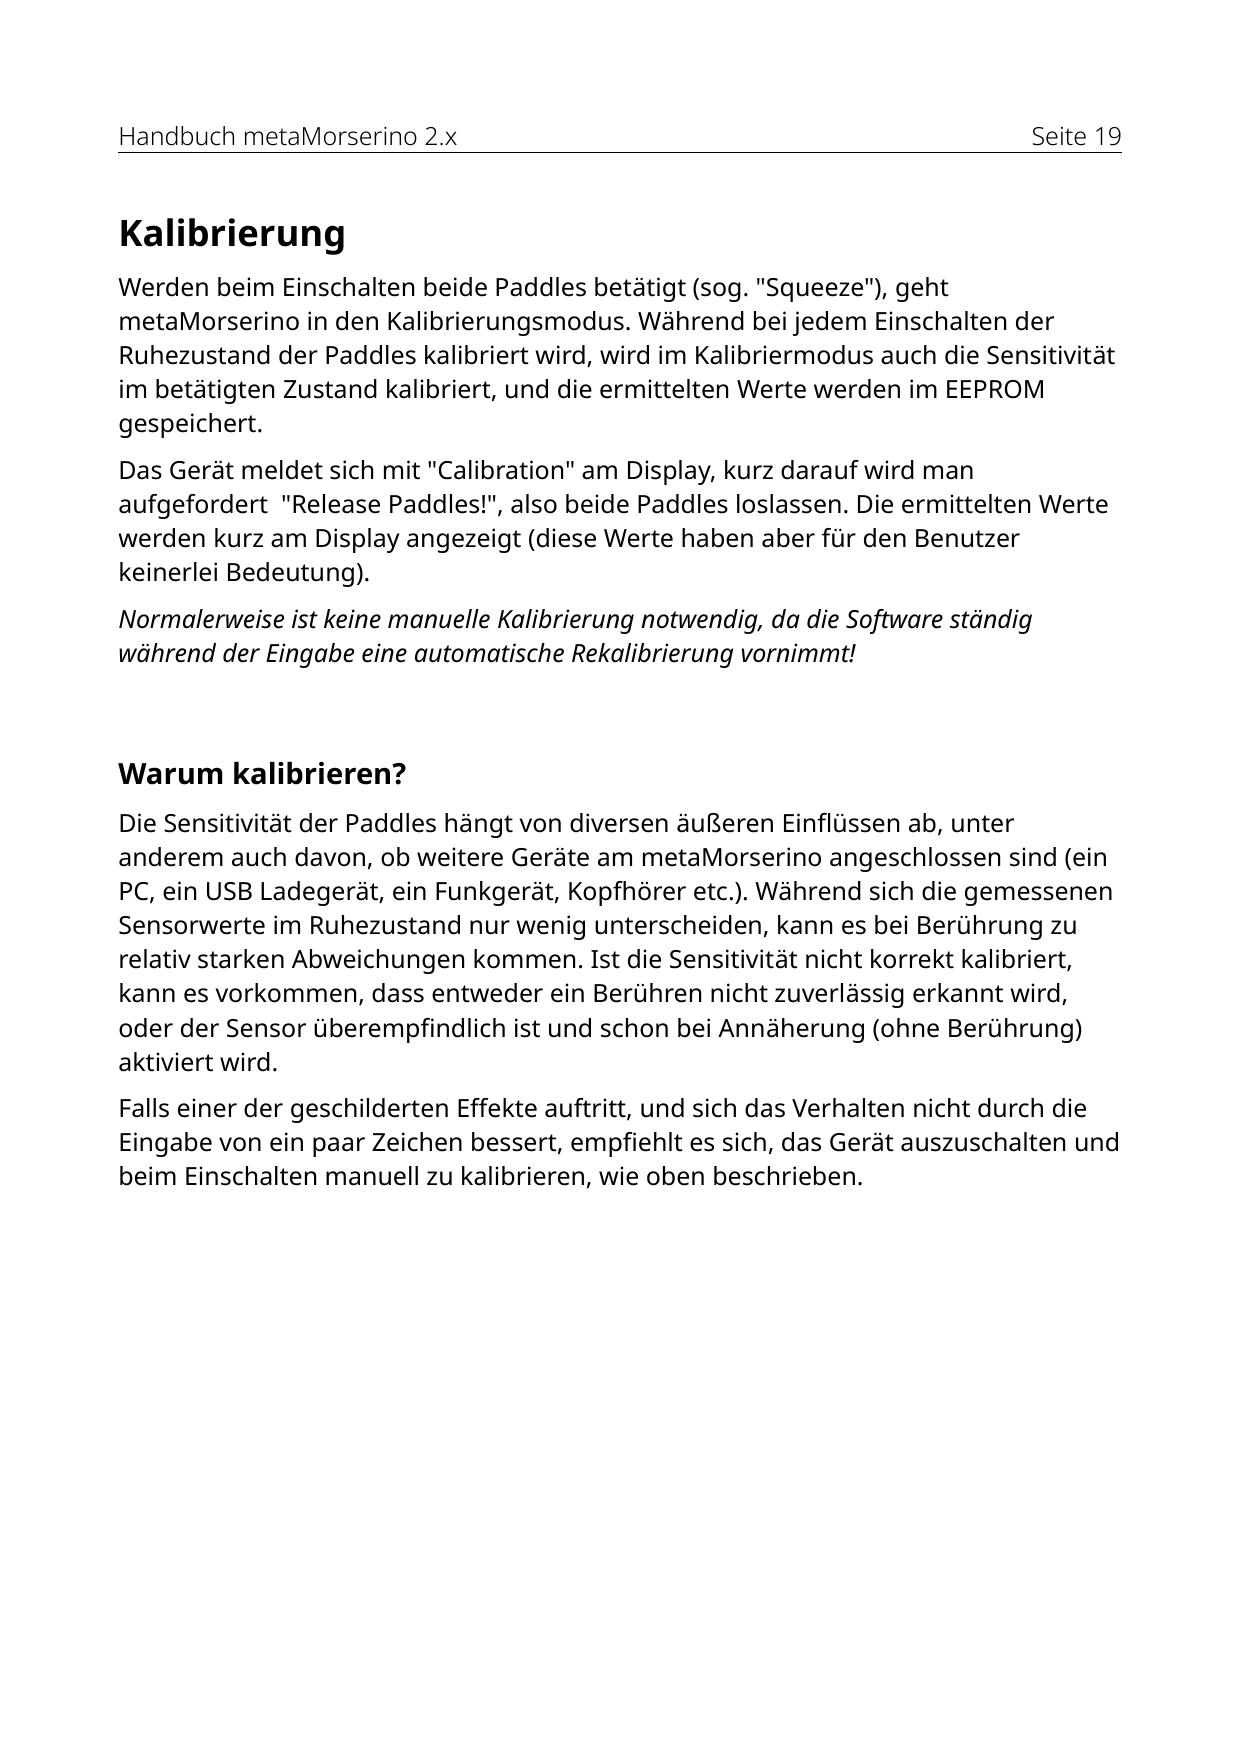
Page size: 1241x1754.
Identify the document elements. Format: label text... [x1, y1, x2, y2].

text Die Sensitivität der Paddles hängt von diversen äußeren Einflüssen ab, unter anderem auch davon, ob weitere Geräte am metaMorserino angeschlossen sind (ein PC, ein USB Ladegerät, ein Funkgerät, Kopfhörer etc.). Während sich die gemessenen Sensorwerte im Ruhezustand nur wenig unterscheiden, kann es bei Berührung zu relativ starken Abweichungen kommen. Ist die Sensitivität nicht korrekt kalibriert, kann es vorkommen, dass entweder ein Berühren nicht zuverlässig erkannt wird, oder der Sensor überempfindlich ist und schon bei Annäherung (ohne Berührung) aktiviert wird. [118, 806, 1122, 1078]
text Werden beim Einschalten beide Paddles betätigt (sog. "Squeeze"), geht metaMorserino in den Kalibrierungsmodus. Während bei jedem Einschalten der Ruhezustand der Paddles kalibriert wird, wird im Kalibriermodus auch die Sensitivität im betätigten Zustand kalibriert, und die ermittelten Werte werden im EEPROM gespeichert. [118, 270, 1122, 440]
subtitle Kalibrierung [118, 208, 1122, 257]
text Falls einer der geschilderten Effekte auftritt, und sich das Verhalten nicht durch die Eingabe von ein paar Zeichen bessert, empfiehlt es sich, das Gerät auszuschalten und beim Einschalten manuell zu kalibrieren, wie oben beschrieben. [118, 1091, 1122, 1193]
text Das Gerät meldet sich mit "Calibration" am Display, kurz darauf wird man aufgefordert "Release Paddles!", also beide Paddles loslassen. Die ermittelten Werte werden kurz am Display angezeigt (diese Werte haben aber für den Benutzer keinerlei Bedeutung). [118, 453, 1122, 589]
subtitle Warum kalibrieren? [118, 754, 1122, 793]
text Normalerweise ist keine manuelle Kalibrierung notwendig, da die Software ständig während der Eingabe eine automatische Rekalibrierung vornimmt! [118, 601, 1122, 669]
